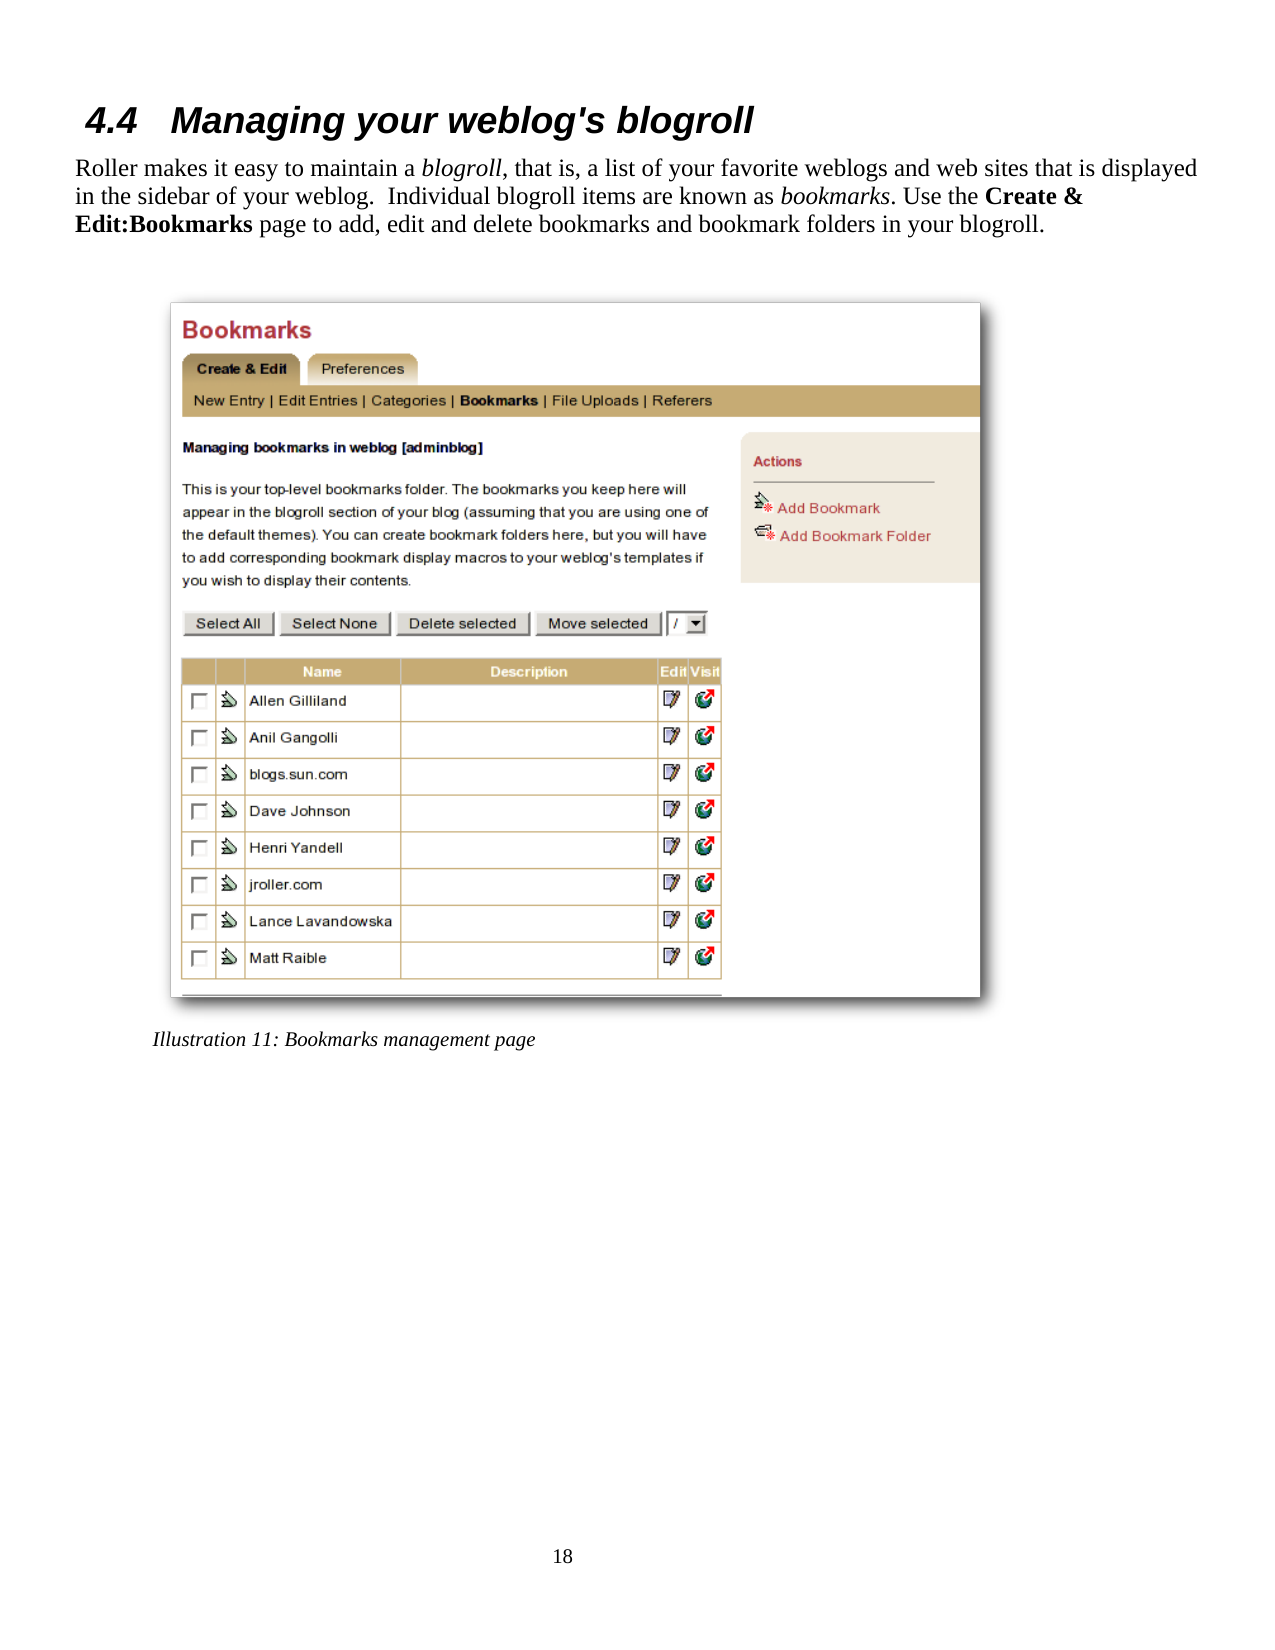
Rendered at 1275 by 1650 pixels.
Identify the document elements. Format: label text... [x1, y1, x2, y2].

subtitle Managing your weblog's blogroll [75, 100, 1200, 142]
text Roller makes it easy to maintain a blogroll, that is, a list of your favorite weblogs and web sites that is displayed in the sidebar of your weblog. Individual blogroll items are known as bookmarks. Use the Create & Edit:Bookmarks page to add, edit and delete bookmarks and bookmark folders in your blogroll. [75, 154, 1200, 237]
text Illustration 11: Bookmarks management page [152, 1029, 1011, 1051]
picture [152, 284, 1012, 1029]
